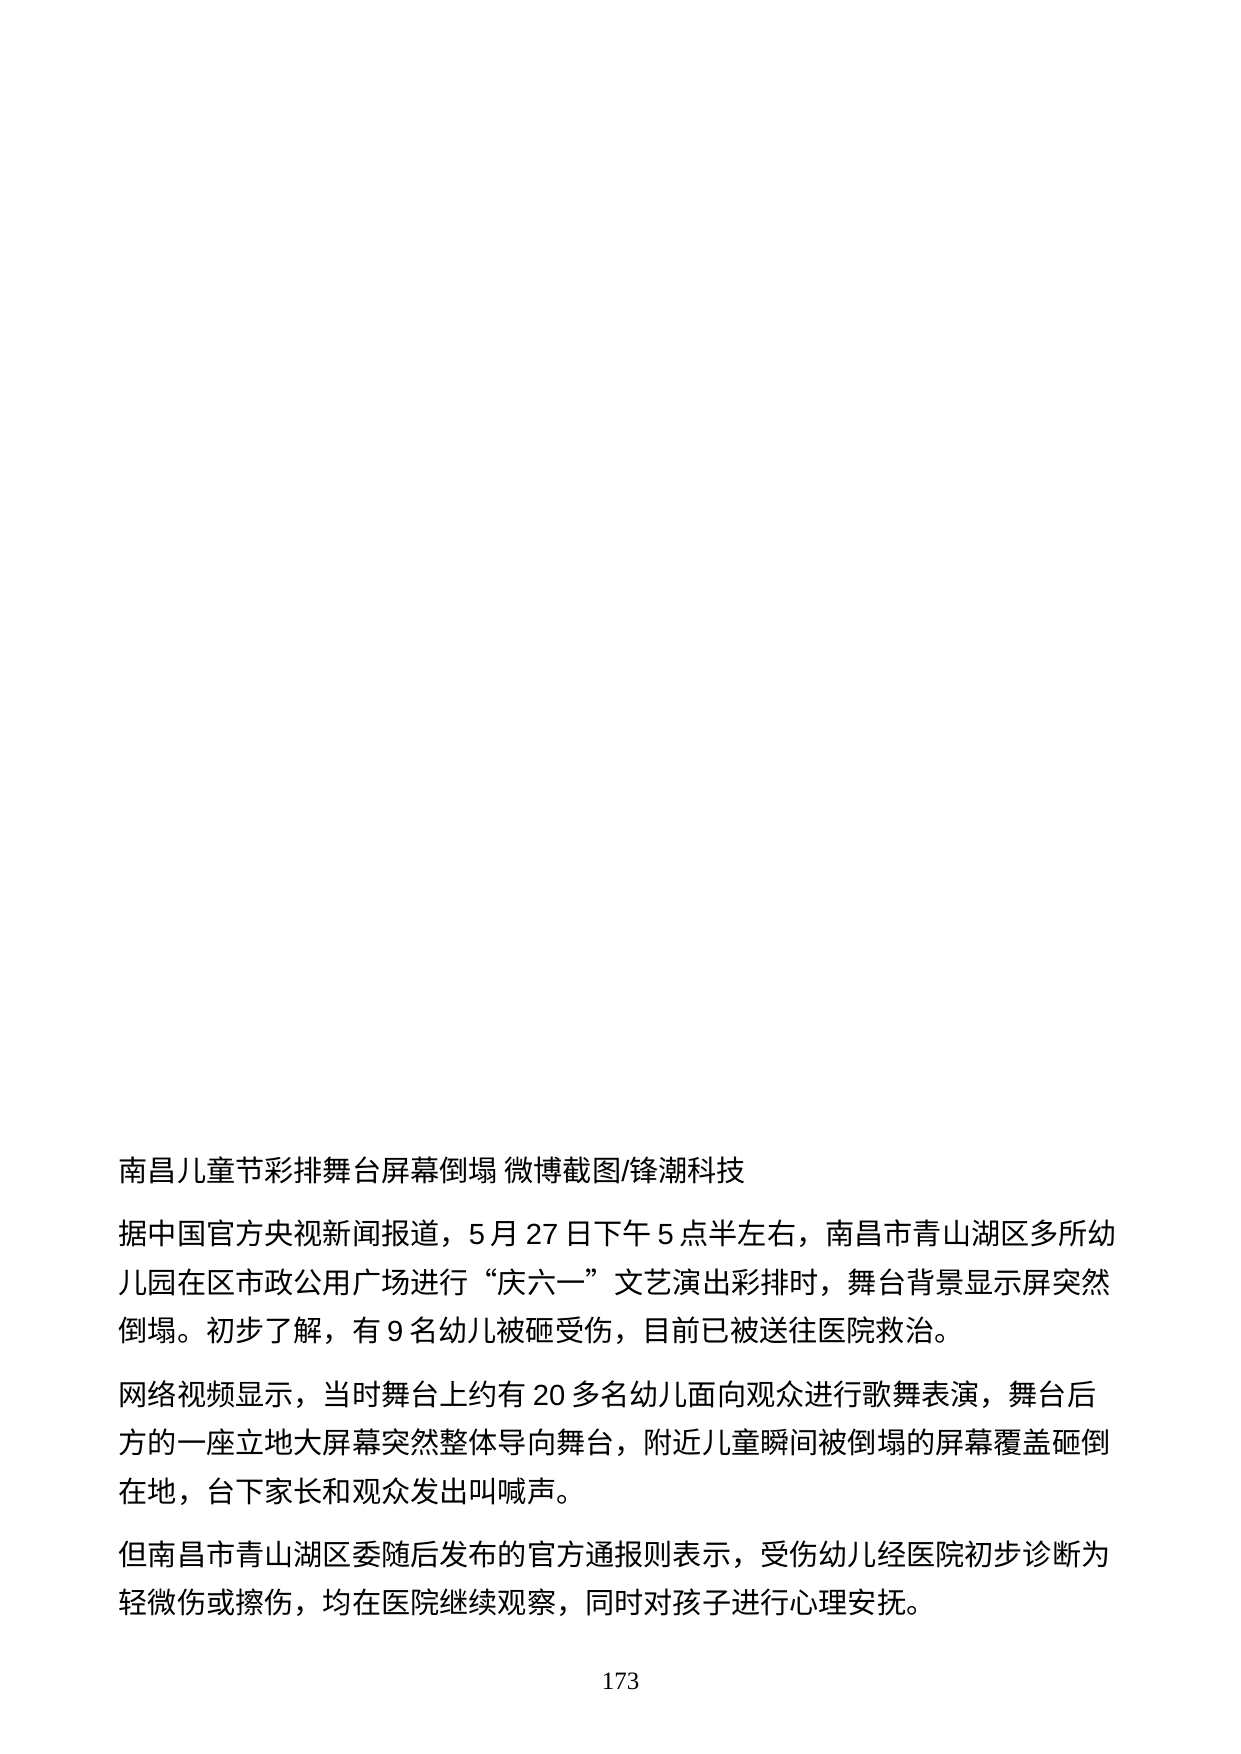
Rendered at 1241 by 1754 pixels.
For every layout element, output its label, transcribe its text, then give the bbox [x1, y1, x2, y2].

text 据中国官方央视新闻报道，5月27日下午5点半左右，南昌市青山湖区多所幼儿园在区市政公用广场进行“庆六一”文艺演出彩排时，舞台背景显示屏突然倒塌。初步了解，有9名幼儿被砸受伤，目前已被送往医院救治。 [118, 1211, 1122, 1350]
text 网络视频显示，当时舞台上约有20多名幼儿面向观众进行歌舞表演，舞台后方的一座立地大屏幕突然整体导向舞台，附近儿童瞬间被倒塌的屏幕覆盖砸倒在地，台下家长和观众发出叫喊声。 [118, 1371, 1122, 1510]
text 但南昌市青山湖区委随后发布的官方通报则表示，受伤幼儿经医院初步诊断为轻微伤或擦伤，均在医院继续观察，同时对孩子进行心理安抚。 [118, 1531, 1122, 1622]
text 南昌儿童节彩排舞台屏幕倒塌 微博截图/锋潮科技 [118, 118, 1122, 1190]
